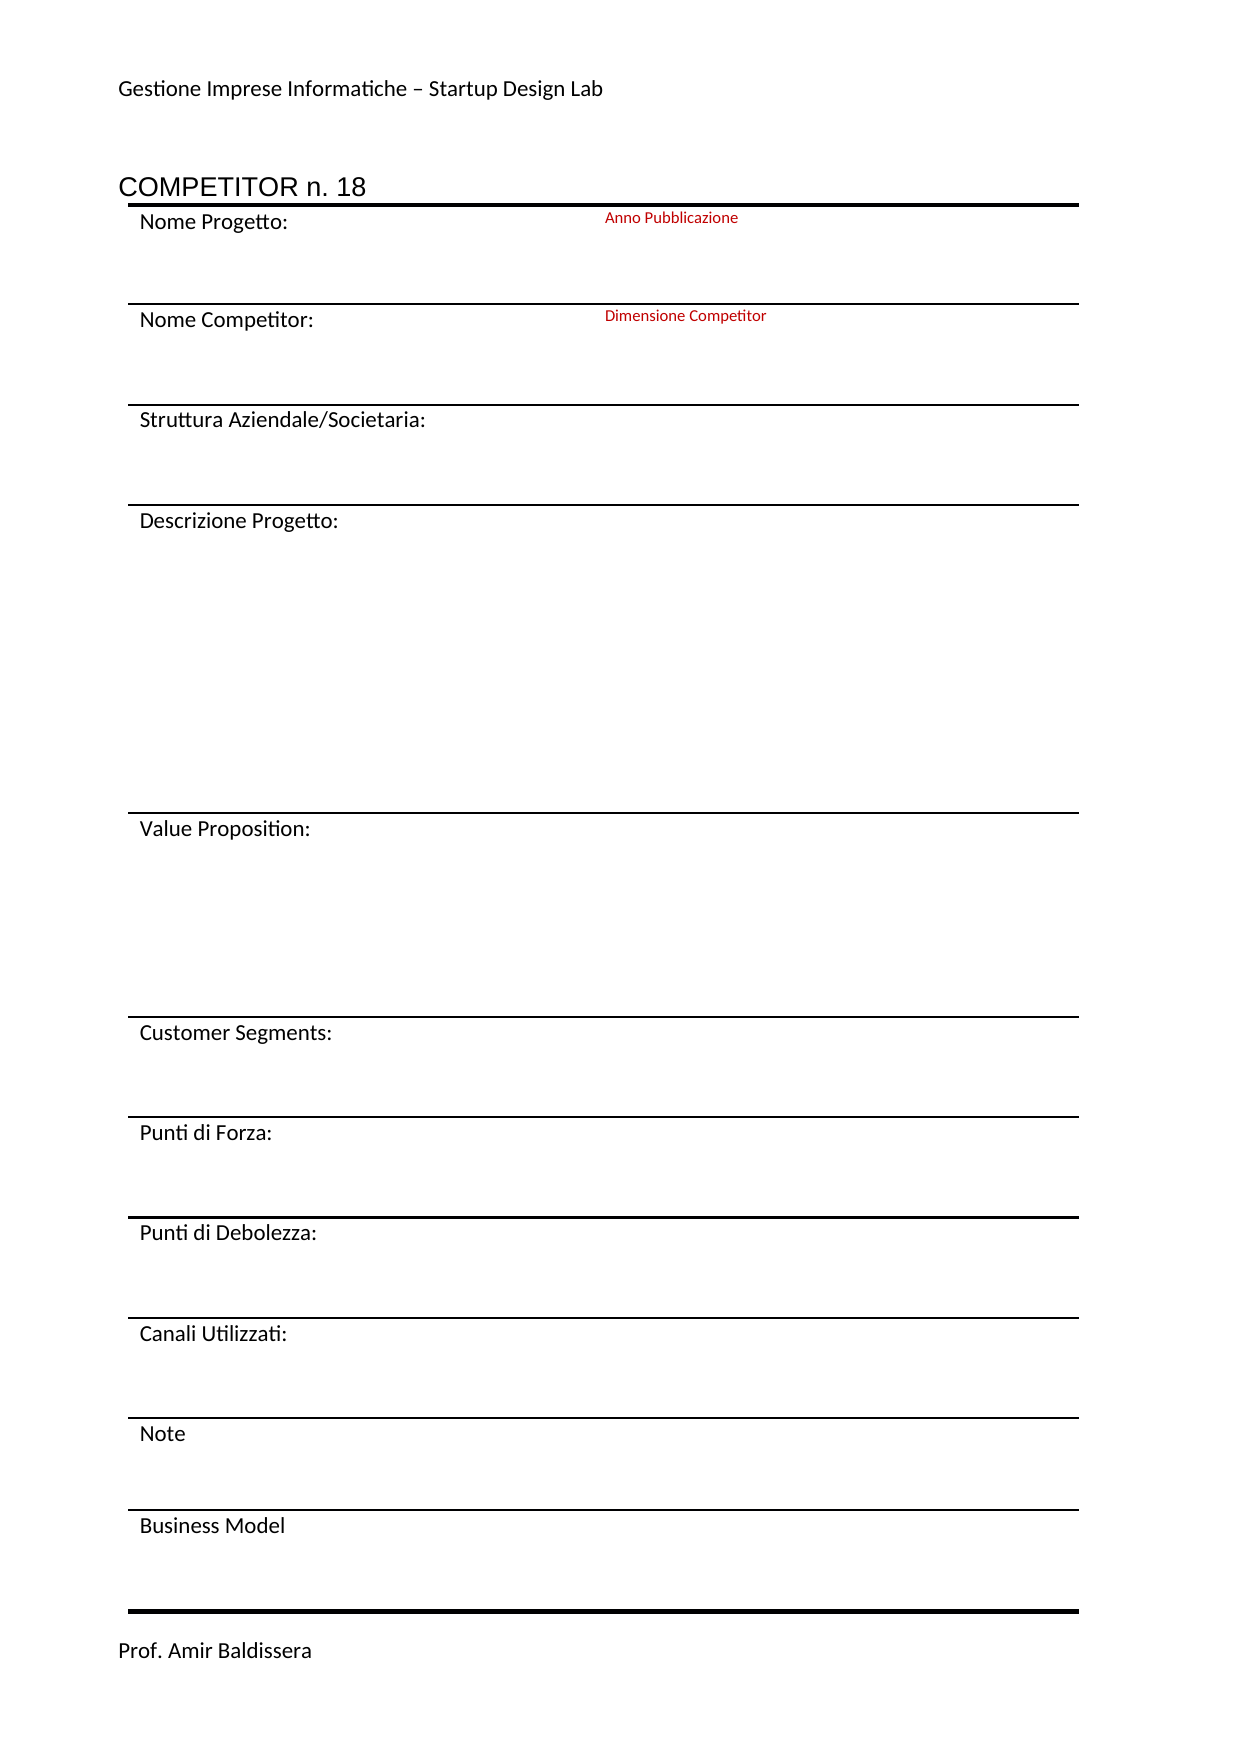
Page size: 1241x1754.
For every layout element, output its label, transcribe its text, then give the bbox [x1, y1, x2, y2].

table_cell Note [128, 1419, 1078, 1509]
table_cell Customer Segments: [128, 1018, 1078, 1116]
table_header Anno Pubblicazione [594, 207, 1078, 303]
table_header Nome Progetto: [128, 207, 593, 303]
table_cell Dimensione Competitor [594, 305, 1078, 403]
table_cell Nome Competitor: [128, 305, 593, 403]
table_cell Punti di Debolezza: [128, 1219, 1078, 1317]
table_cell Business Model [128, 1511, 1078, 1609]
table_cell Value Proposition: [128, 814, 1078, 1016]
table_cell Punti di Forza: [128, 1118, 1078, 1216]
table_cell Descrizione Progetto: [128, 506, 1078, 812]
table_cell Canali Utilizzati: [128, 1319, 1078, 1417]
subtitle COMPETITOR n. 18 [118, 171, 1122, 203]
table_cell Struttura Aziendale/Societaria: [128, 406, 1078, 504]
